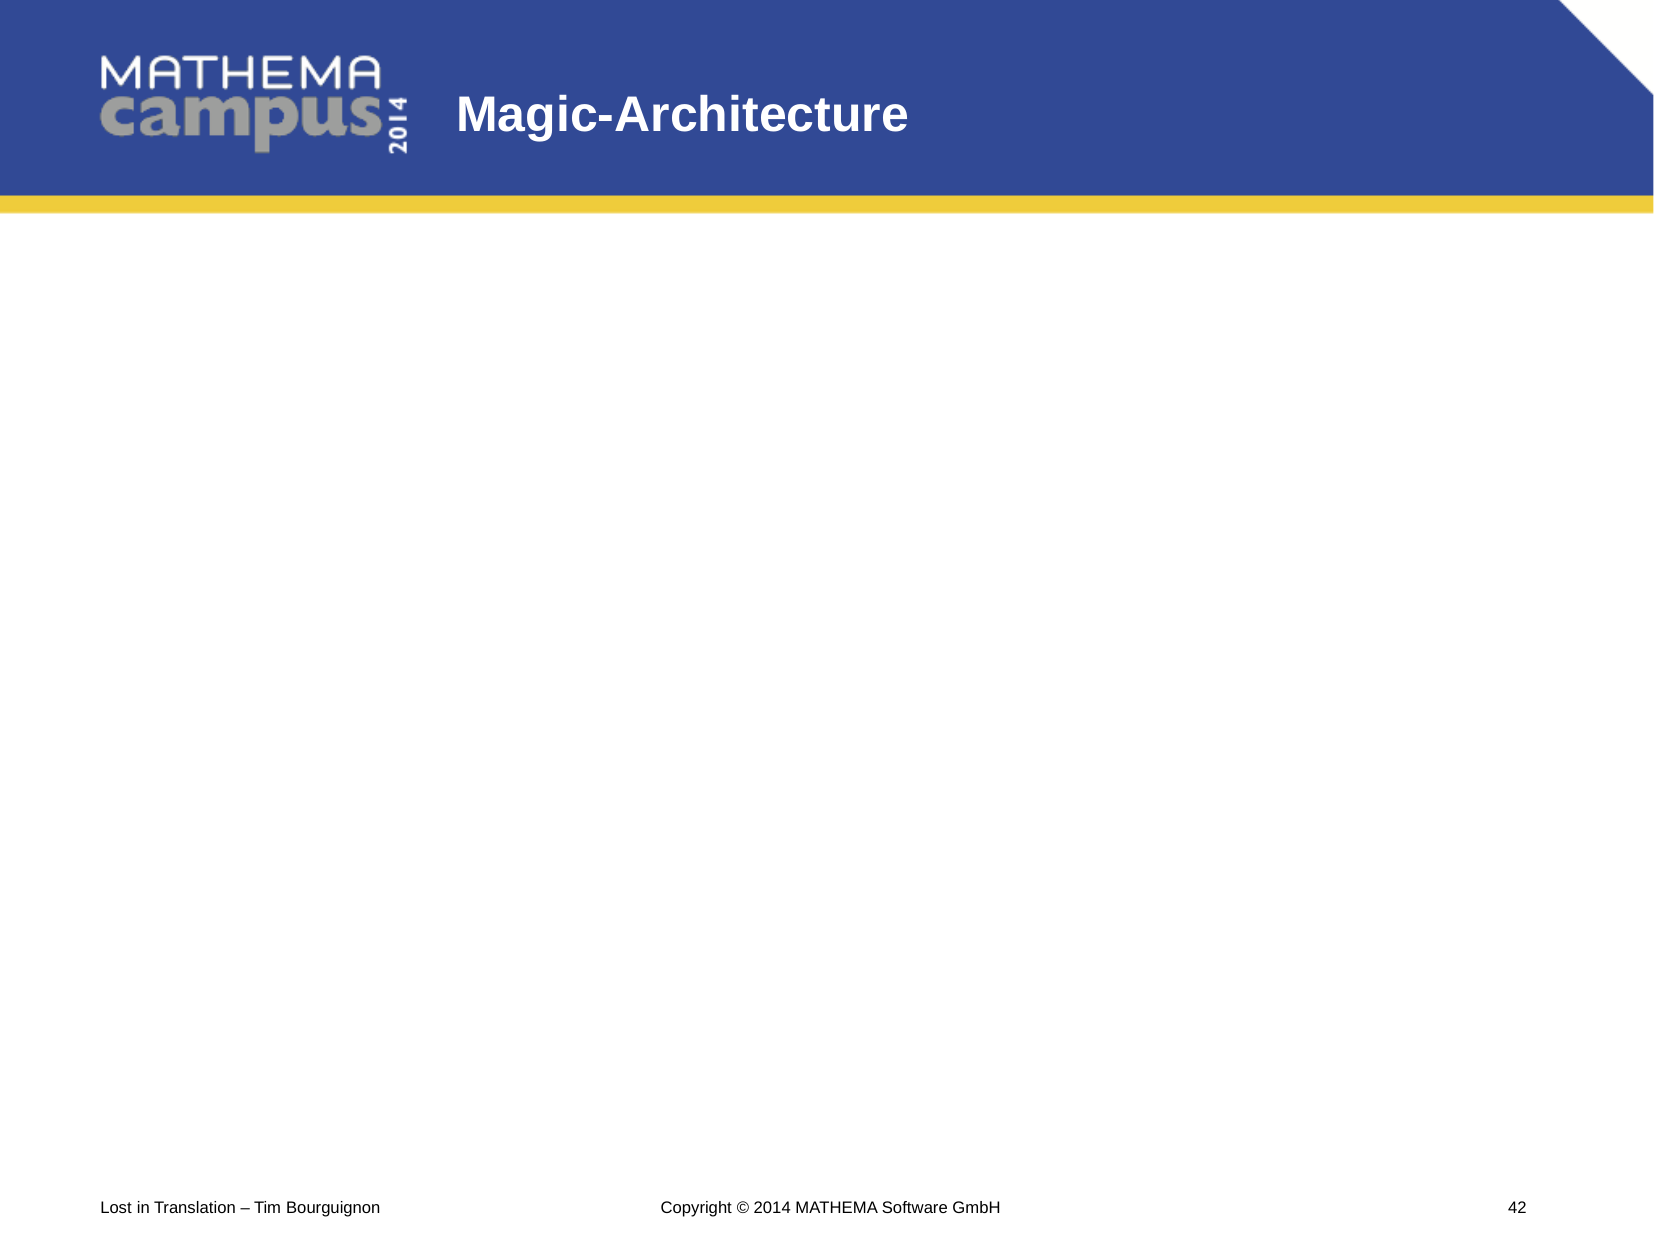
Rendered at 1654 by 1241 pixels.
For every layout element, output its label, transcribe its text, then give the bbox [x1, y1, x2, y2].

title Magic-Architecture [456, 68, 1528, 160]
picture [0, 0, 1654, 217]
